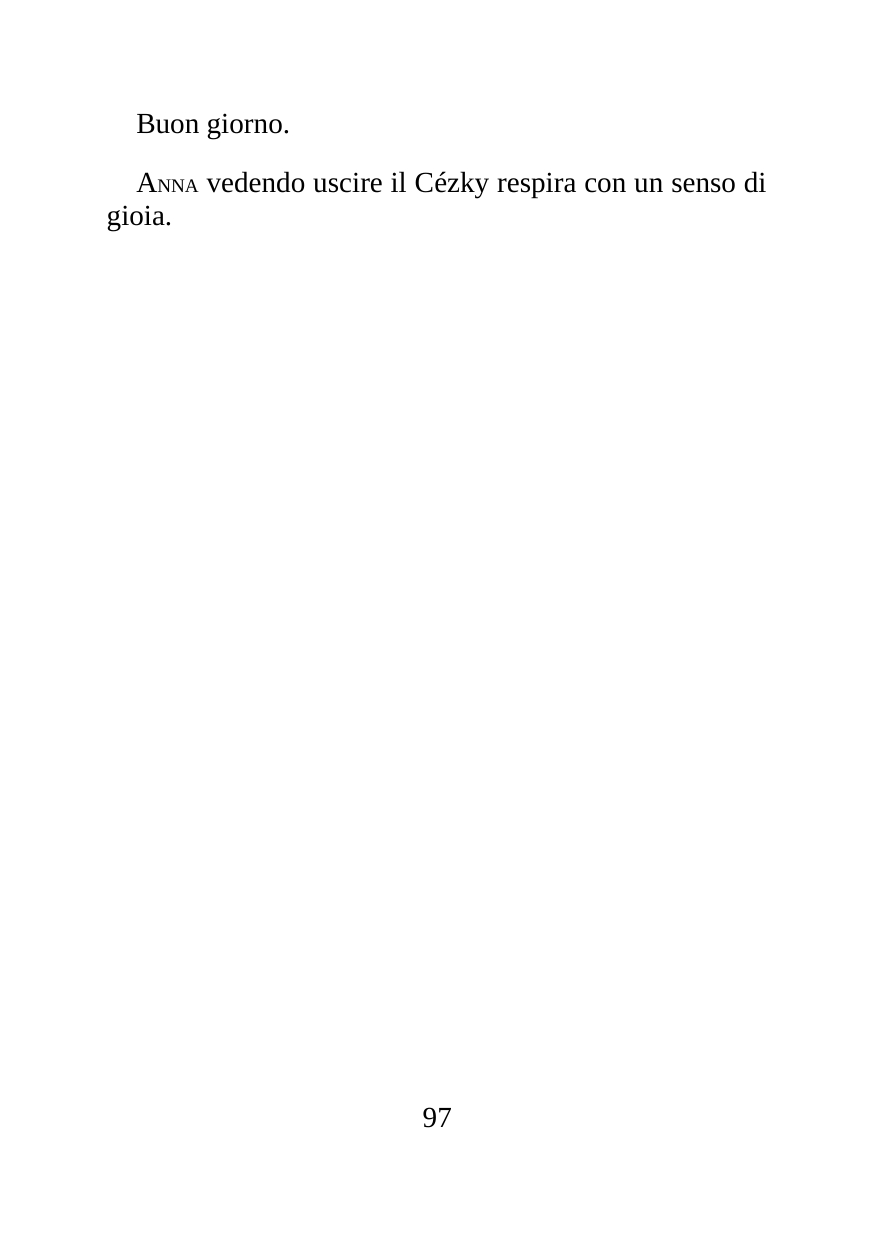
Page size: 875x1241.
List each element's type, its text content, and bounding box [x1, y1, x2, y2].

text Buon giorno. [106, 106, 768, 140]
text Anna vedendo uscire il Cézky respira con un senso di gioia. [106, 165, 768, 232]
